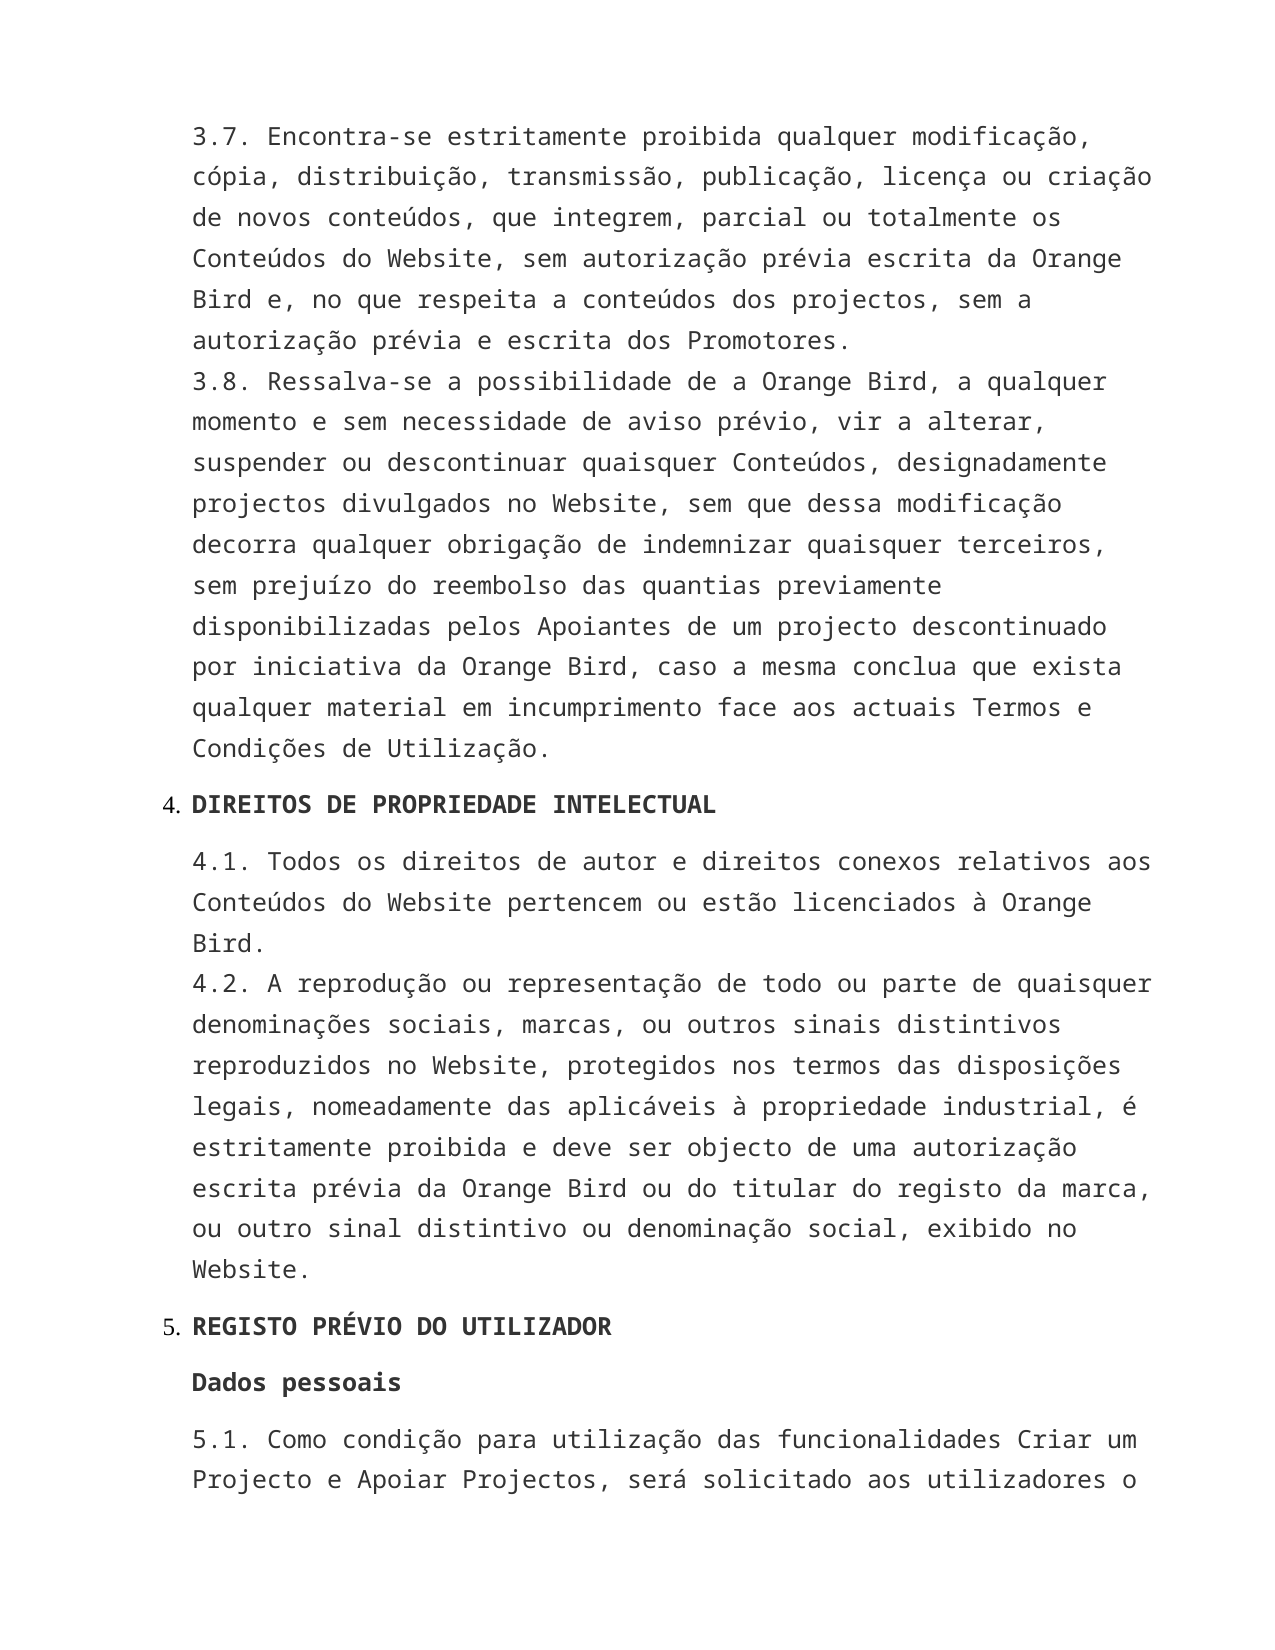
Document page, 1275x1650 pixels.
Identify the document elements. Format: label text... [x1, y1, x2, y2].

list 3.7. Encontra-se estritamente proibida qualquer modificação, cópia, distribuição, transmissão, publicação, licença ou criação de novos conteúdos, que integrem, parcial ou totalmente os Conteúdos do Website, sem autorização prévia escrita da Orange Bird e, no que respeita a conteúdos dos projectos, sem a autorização prévia e escrita dos Promotores. 3.8. Ressalva-se a possibilidade de a Orange Bird, a qualquer momento e sem necessidade de aviso prévio, vir a alterar, suspender ou descontinuar quaisquer Conteúdos, designadamente projectos divulgados no Website, sem que dessa modificação decorra qualquer obrigação de indemnizar quaisquer terceiros, sem prejuízo do reembolso das quantias previamente disponibilizadas pelos Apoiantes de um projecto descontinuado por iniciativa da Orange Bird, caso a mesma conclua que exista qualquer material em incumprimento face aos actuais Termos e Condições de Utilização. [162, 118, 1157, 765]
list 5.1. Como condição para utilização das funcionalidades Criar um Projecto e Apoiar Projectos, será solicitado aos utilizadores o [162, 1421, 1157, 1496]
list REGISTO PRÉVIO DO UTILIZADOR [162, 1308, 1157, 1342]
list 4.1. Todos os direitos de autor e direitos conexos relativos aos Conteúdos do Website pertencem ou estão licenciados à Orange Bird. 4.2. A reprodução ou representação de todo ou parte de quaisquer denominações sociais, marcas, ou outros sinais distintivos reproduzidos no Website, protegidos nos termos das disposições legais, nomeadamente das aplicáveis à propriedade industrial, é estritamente proibida e deve ser objecto de uma autorização escrita prévia da Orange Bird ou do titular do registo da marca, ou outro sinal distintivo ou denominação social, exibido no Website. [162, 843, 1157, 1286]
list Dados pessoais [162, 1365, 1157, 1399]
list DIREITOS DE PROPRIEDADE INTELECTUAL [162, 787, 1157, 821]
